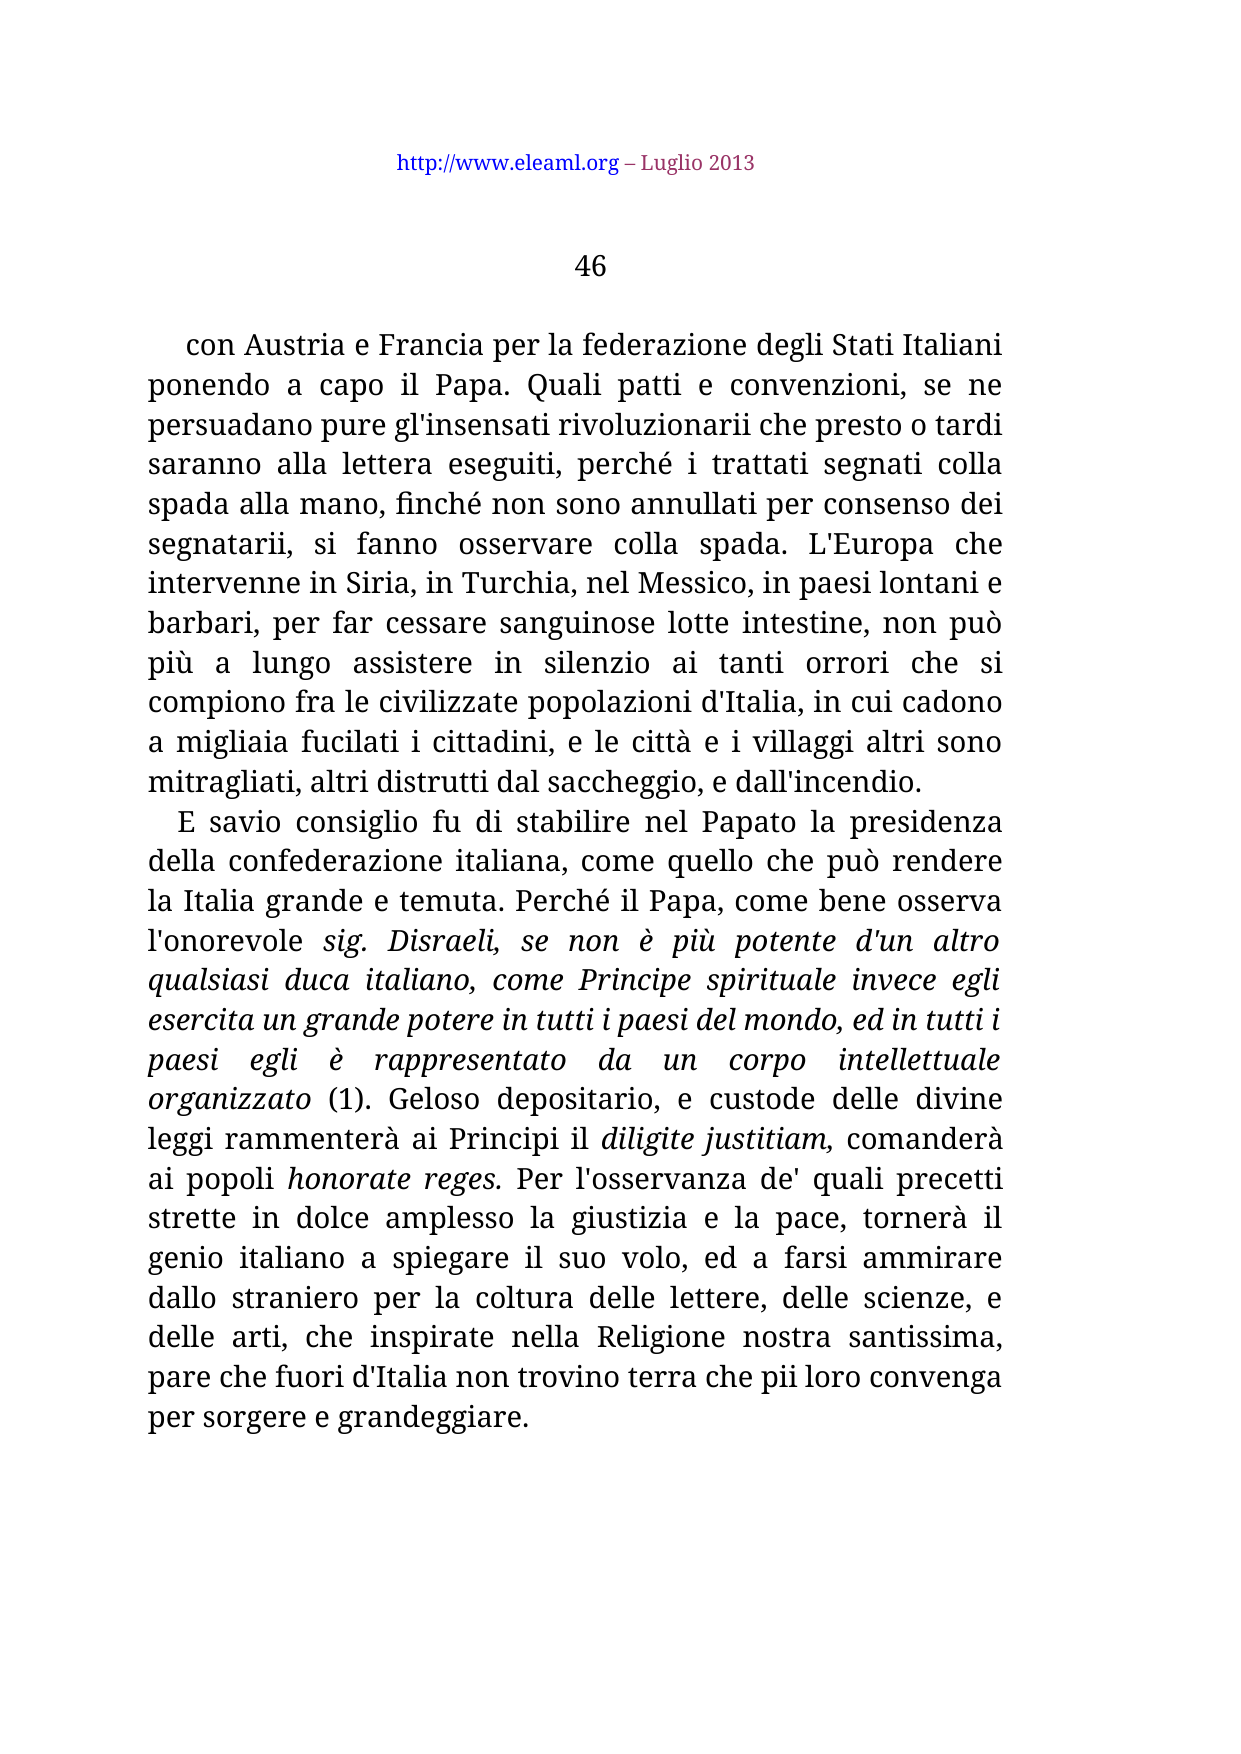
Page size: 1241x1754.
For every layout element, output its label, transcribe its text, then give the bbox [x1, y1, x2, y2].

text 46 [148, 245, 1004, 285]
text con Austria e Francia per la federazione degli Stati Italiani ponendo a capo il Papa. Quali patti e convenzioni, se ne persuadano pure gl'insensati rivoluzionarii che presto o tardi saranno alla lettera eseguiti, perché i trattati segnati colla spada alla mano, finché non sono annullati per consenso dei segnatarii, si fanno osservare colla spada. L'Europa che intervenne in Siria, in Turchia, nel Messico, in paesi lontani e barbari, per far cessare sanguinose lotte intestine, non può più a lungo assistere in silenzio ai tanti orrori che si compiono fra le civilizzate popolazioni d'Italia, in cui cadono a migliaia fucilati i cittadini, e le città e i villaggi altri sono mitragliati, altri distrutti dal saccheggio, e dall'incendio. [148, 324, 1004, 801]
text E savio consiglio fu di stabilire nel Papato la presidenza della confederazione italiana, come quello che può rendere la Italia grande e temuta. Perché il Papa, come bene osserva l'onorevole sig. Disraeli, se non è più potente d'un altro qualsiasi duca italiano, come Principe spirituale invece egli esercita un grande potere in tutti i paesi del mondo, ed in tutti i paesi egli è rappresentato da un corpo intellettuale organizzato (1). Geloso depositario, e custode delle divine leggi rammenterà ai Principi il diligite justitiam, comanderà ai popoli honorate reges. Per l'osservanza de' quali precetti strette in dolce amplesso la giustizia e la pace, tornerà il genio italiano a spiegare il suo volo, ed a farsi ammirare dallo straniero per la coltura delle lettere, delle scienze, e delle arti, che inspirate nella Religione nostra santissima, pare che fuori d'Italia non trovino terra che pii loro convenga per sorgere e grandeggiare. [148, 801, 1004, 1436]
